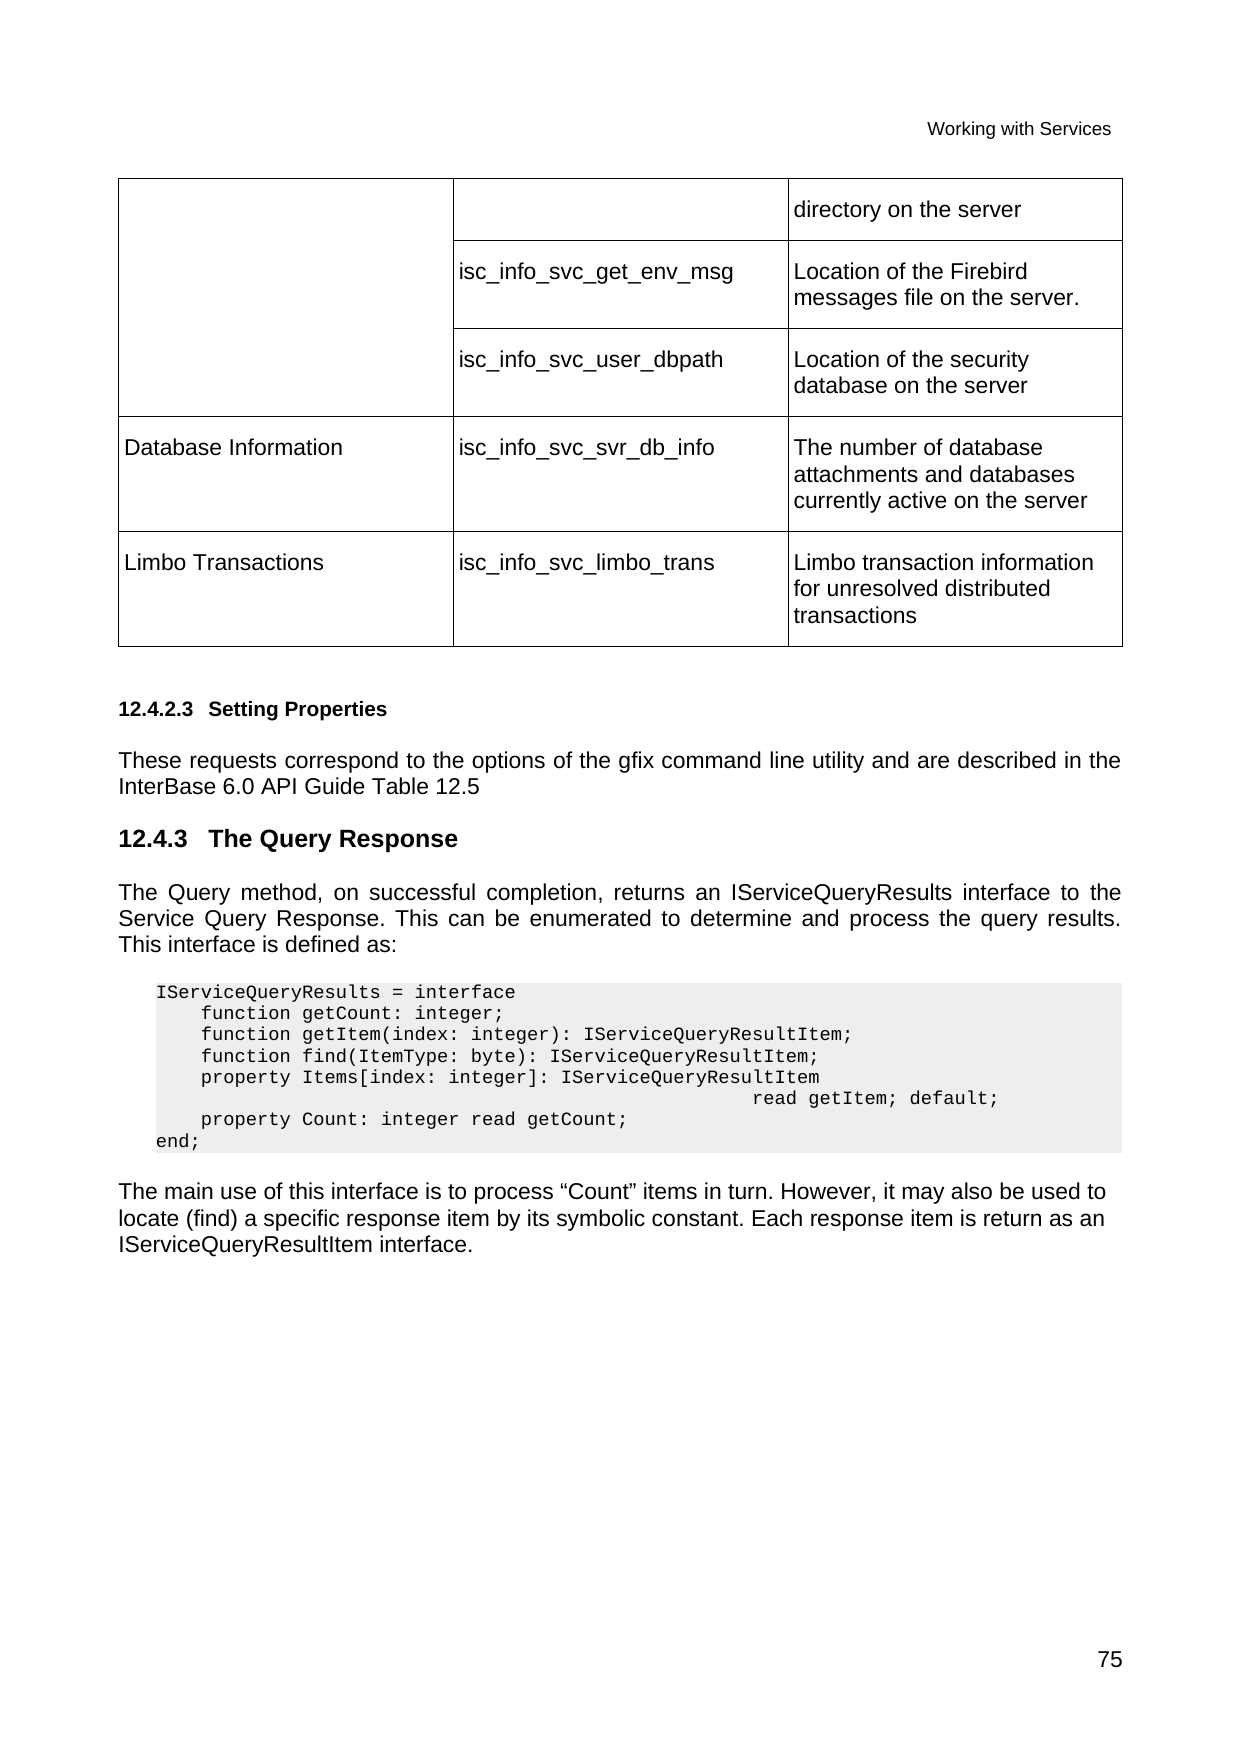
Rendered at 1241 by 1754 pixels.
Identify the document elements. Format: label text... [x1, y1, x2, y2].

subtitle Setting Properties [118, 697, 1122, 721]
table_cell Limbo Transactions [119, 532, 453, 646]
table_cell isc_info_svc_get_env_msg [454, 241, 788, 328]
table_cell [454, 179, 788, 240]
text function getItem(index: integer): IServiceQueryResultItem; [156, 1025, 1122, 1046]
text The Query method, on successful completion, returns an IServiceQueryResults interface to the Service Query Response. This can be enumerated to determine and process the query results. This interface is defined as: [118, 878, 1122, 958]
text These requests correspond to the options of the gfix command line utility and are described in the InterBase 6.0 API Guide Table 12.5 [118, 747, 1122, 799]
table_cell Location of the security database on the server [789, 329, 1122, 416]
text The main use of this interface is to process “Count” items in turn. However, it may also be used to locate (find) a specific response item by its symbolic constant. Each response item is return as an IServiceQueryResultItem interface. [118, 1178, 1122, 1257]
text property Count: integer read getCount; [156, 1110, 1122, 1131]
text end; [156, 1131, 1122, 1153]
text read getItem; default; [156, 1089, 1122, 1110]
table_cell isc_info_svc_svr_db_info [454, 417, 788, 531]
table_cell isc_info_svc_limbo_trans [454, 532, 788, 646]
subtitle The Query Response [118, 824, 1122, 853]
text IServiceQueryResults = interface [156, 983, 1122, 1004]
table_cell [119, 179, 453, 416]
table_cell The number of database attachments and databases currently active on the server [789, 417, 1122, 531]
text property Items[index: integer]: IServiceQueryResultItem [156, 1068, 1122, 1089]
text function find(ItemType: byte): IServiceQueryResultItem; [156, 1046, 1122, 1068]
table_cell Database Information [119, 417, 453, 531]
table_cell Location of the Firebird messages file on the server. [789, 241, 1122, 328]
table_cell Limbo transaction information for unresolved distributed transactions [789, 532, 1122, 646]
text function getCount: integer; [156, 1004, 1122, 1025]
table_cell isc_info_svc_user_dbpath [454, 329, 788, 416]
table_cell directory on the server [789, 179, 1122, 240]
